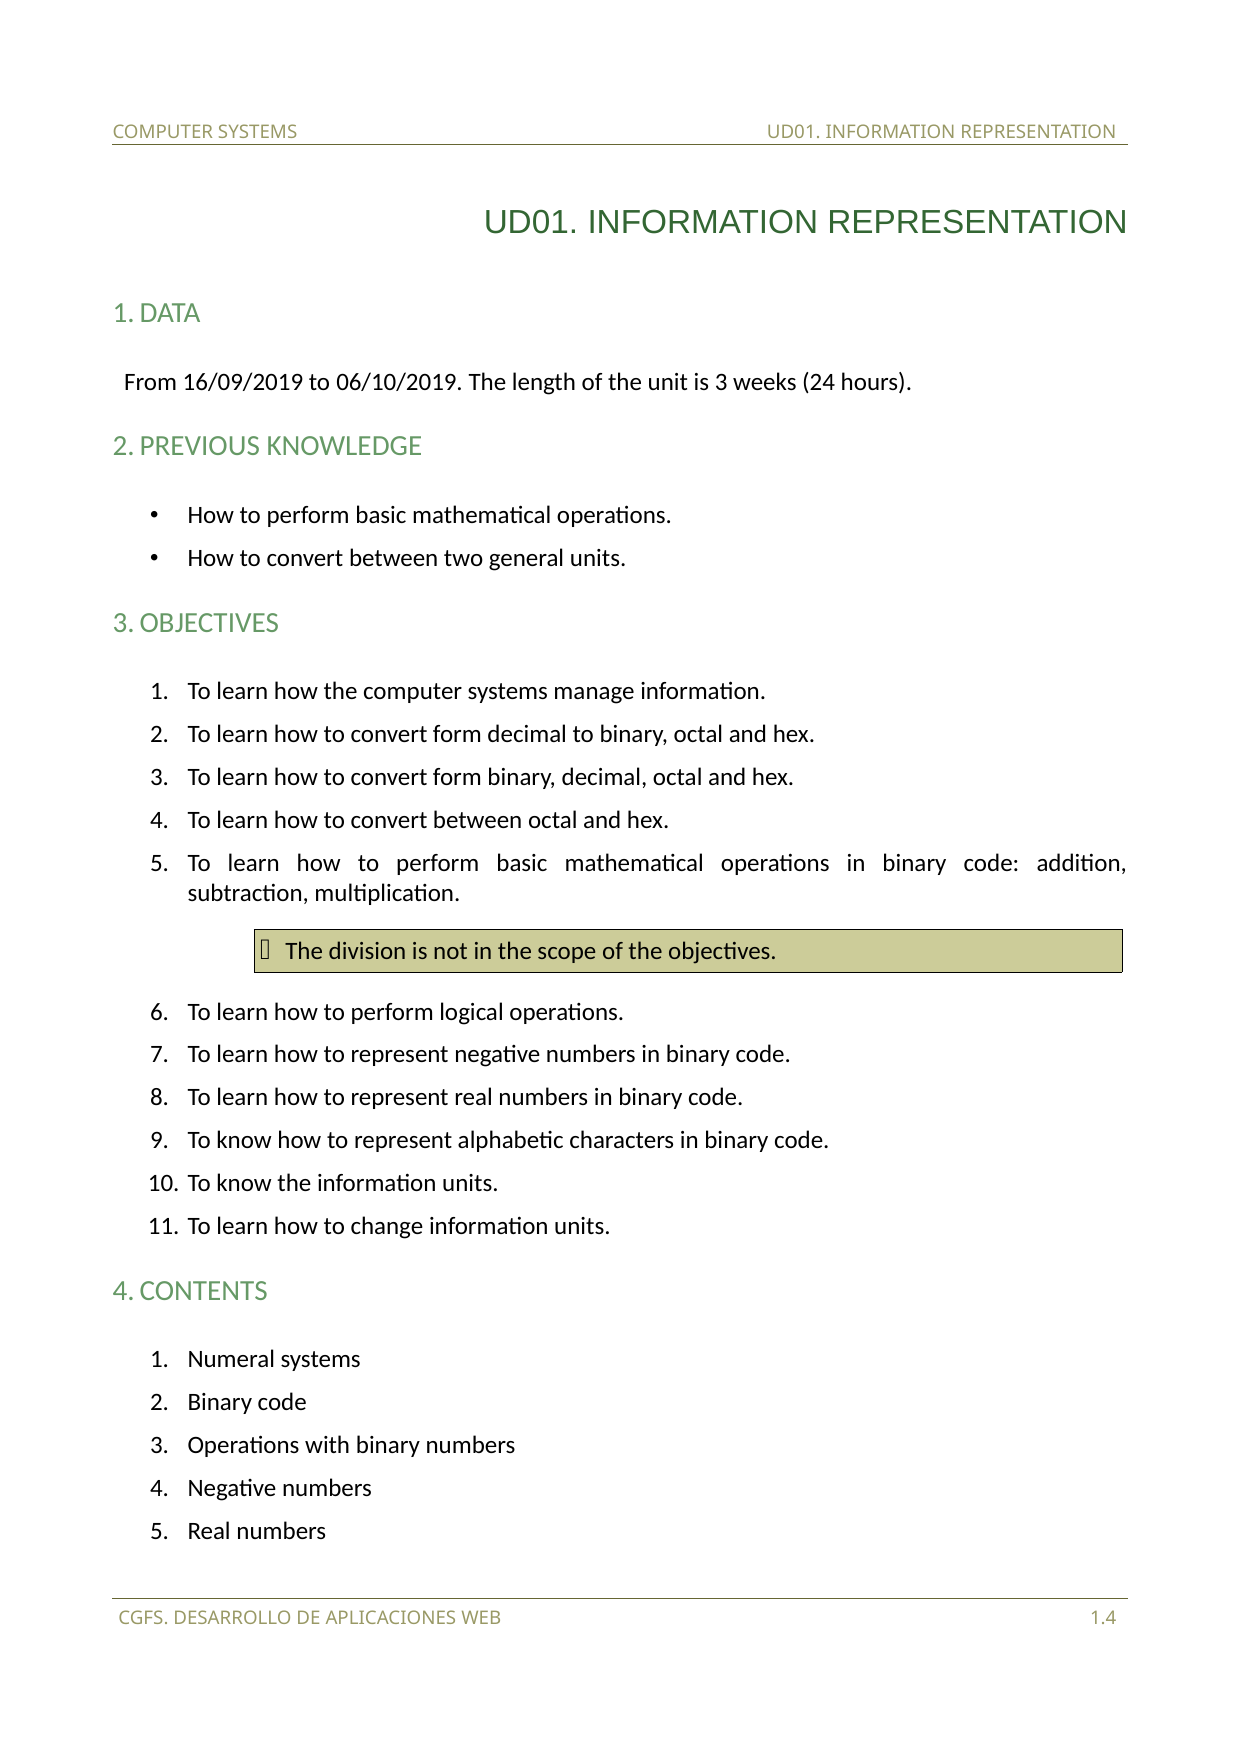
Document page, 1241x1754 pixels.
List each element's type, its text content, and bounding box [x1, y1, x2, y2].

list To learn how to perform logical operations. [150, 996, 1128, 1026]
list  The division is not in the scope of the objectives. [255, 930, 1122, 972]
list To learn how to convert form binary, decimal, octal and hex. [150, 761, 1128, 792]
list To learn how the computer systems manage information. [150, 675, 1128, 706]
text UD01. Information Representation [112, 202, 1128, 240]
list Operations with binary numbers [150, 1429, 1128, 1460]
list Numeral systems [150, 1344, 1128, 1374]
list Negative numbers [150, 1472, 1128, 1503]
subtitle Objectives [112, 604, 1128, 639]
list To learn how to represent negative numbers in binary code. [150, 1038, 1128, 1069]
list To learn how to perform basic mathematical operations in binary code: addition, subtraction, multiplication. [150, 847, 1128, 908]
list To learn how to change information units. [148, 1210, 1128, 1241]
subtitle Data [112, 294, 1128, 329]
subtitle Contents [112, 1272, 1128, 1308]
text From 16/09/2019 to 06/10/2019. The length of the unit is 3 weeks (24 hours). [112, 366, 1128, 396]
list How to perform basic mathematical operations. [150, 499, 1128, 529]
subtitle Previous knowledge [112, 427, 1128, 463]
list To know how to represent alphabetic characters in binary code. [150, 1124, 1128, 1155]
list Binary code [150, 1387, 1128, 1417]
list To learn how to convert form decimal to binary, octal and hex. [150, 718, 1128, 749]
list Real numbers [150, 1515, 1128, 1546]
list To learn how to represent real numbers in binary code. [150, 1081, 1128, 1112]
list To learn how to convert between octal and hex. [150, 804, 1128, 835]
list To know the information units. [148, 1167, 1128, 1198]
list How to convert between two general units. [150, 542, 1128, 572]
